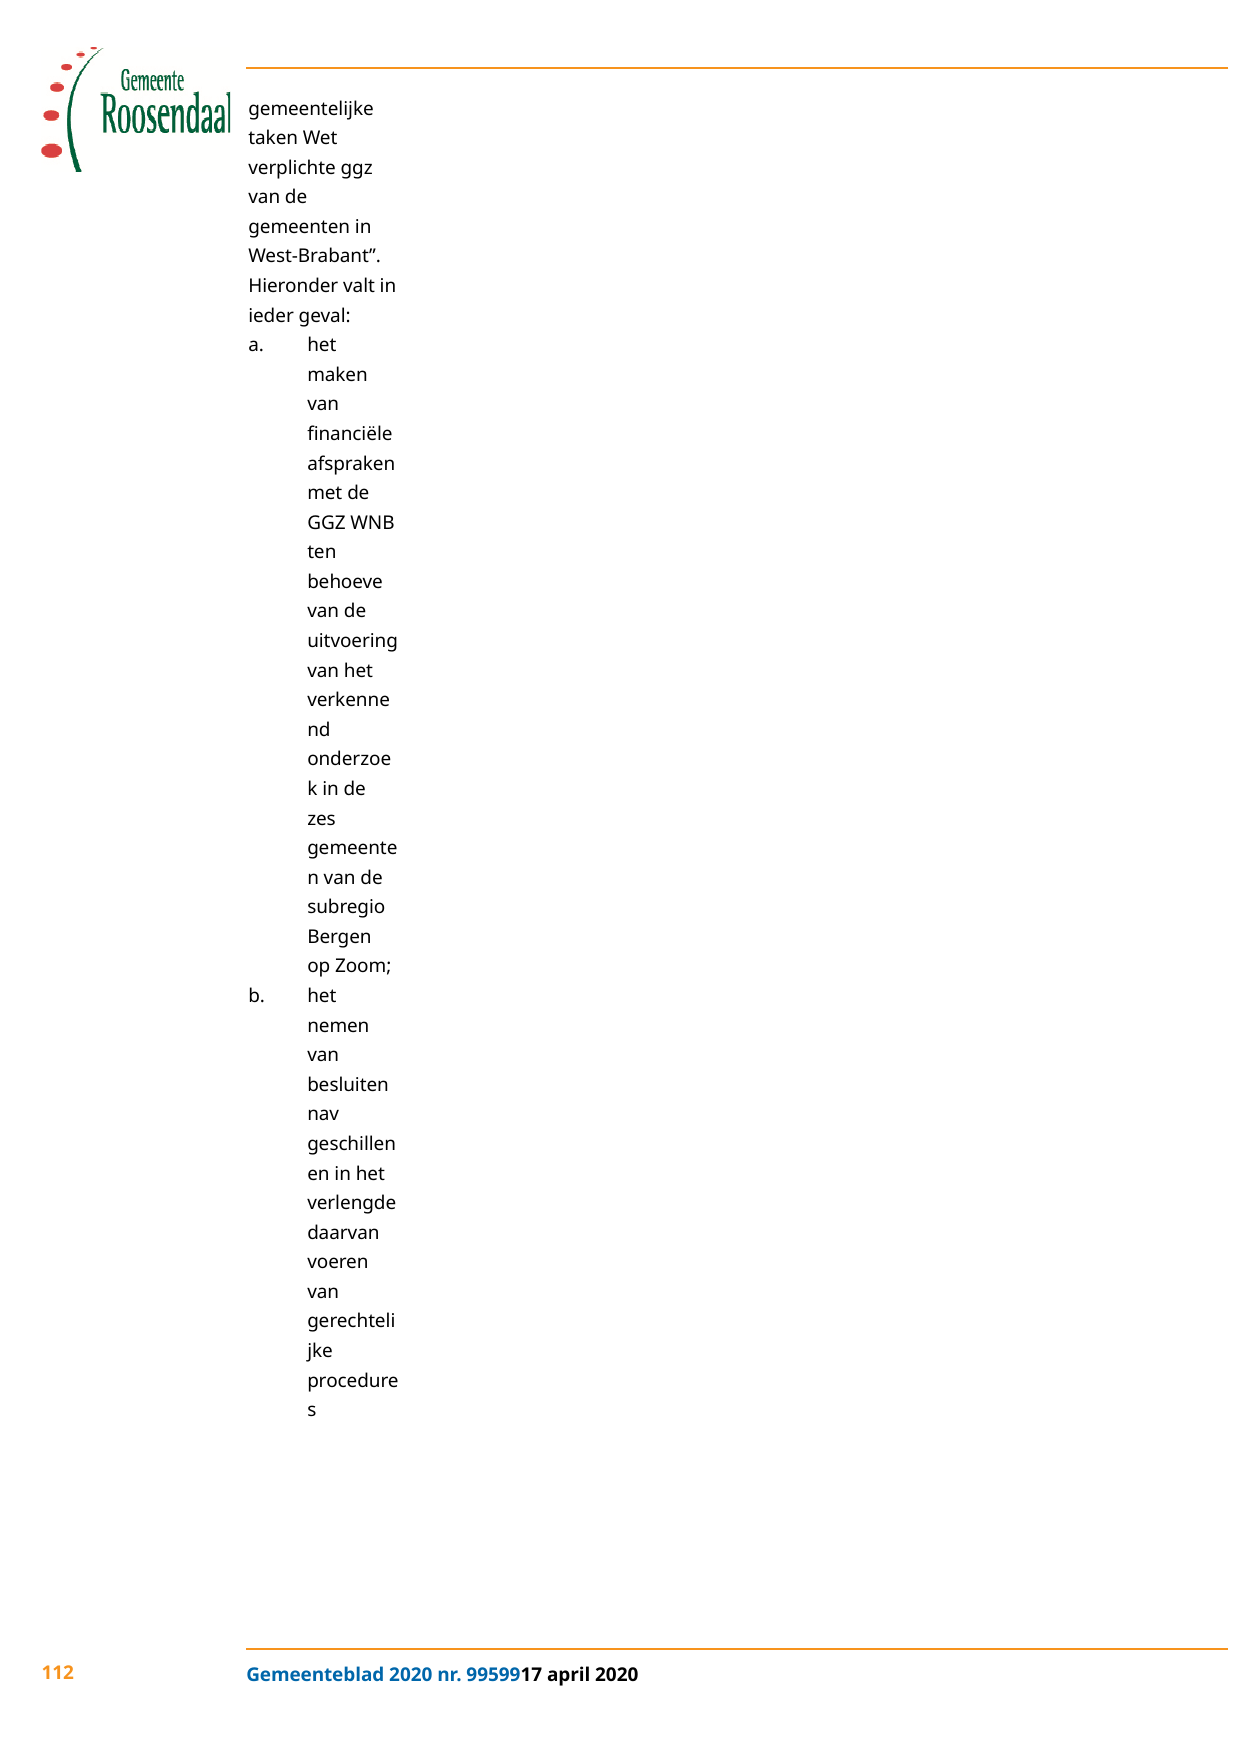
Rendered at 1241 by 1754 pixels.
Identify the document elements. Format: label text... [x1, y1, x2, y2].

table_cell [700, 95, 850, 1452]
picture [41, 47, 231, 172]
table_cell [1001, 95, 1152, 1452]
table_cell gemeentelijke taken Wet verplichte ggz van de gemeenten in West-Brabant”. Hieronder valt in ieder geval: het maken van financiële afspraken met de GGZ WNB ten behoeve van de uitvoering van het verkennend onderzoek in de zes gemeenten van de subregio Bergen op Zoom; het nemen van besluiten nav geschillen en in het verlengde daarvan voeren van gerechtelijke procedures [248, 95, 398, 1452]
table_cell [399, 95, 549, 1452]
table_cell [850, 95, 1001, 1452]
table_cell [549, 95, 700, 1452]
